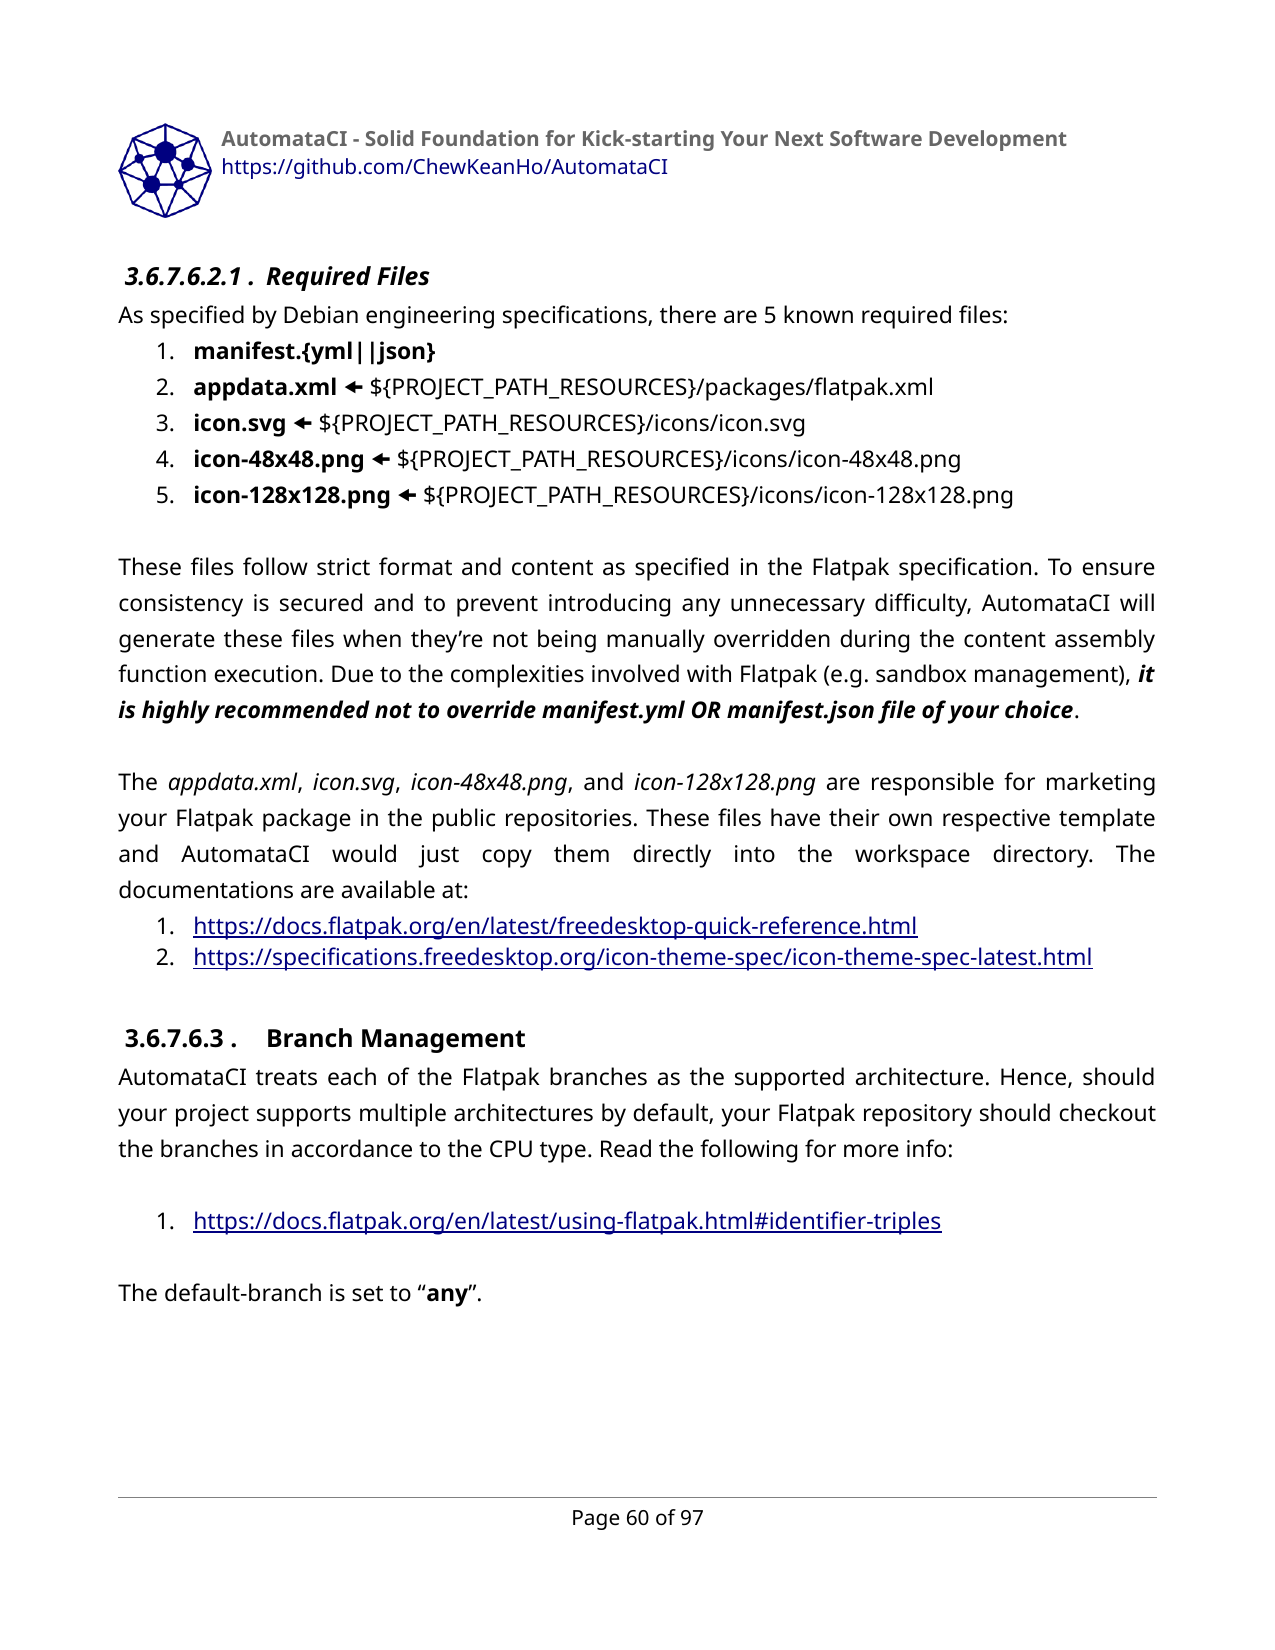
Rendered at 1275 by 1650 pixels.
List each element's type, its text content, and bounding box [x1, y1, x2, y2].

list https://specifications.freedesktop.org/icon-theme-spec/icon-theme-spec-latest.html [156, 941, 1157, 972]
list https://docs.flatpak.org/en/latest/freedesktop-quick-reference.html [156, 910, 1157, 941]
list manifest.{yml||json} [156, 335, 1157, 366]
list https://docs.flatpak.org/en/latest/using-flatpak.html#identifier-triples [156, 1205, 1157, 1236]
list appdata.xml 🠜 ${PROJECT_PATH_RESOURCES}/packages/flatpak.xml [156, 371, 1157, 402]
list icon-128x128.png 🠜 ${PROJECT_PATH_RESOURCES}/icons/icon-128x128.png [156, 479, 1157, 510]
subtitle Required Files [118, 259, 1157, 293]
text The appdata.xml, icon.svg, icon-48x48.png, and icon-128x128.png are responsible for marketing your Flatpak package in the public repositories. These files have their own respective template and AutomataCI would just copy them directly into the workspace directory. The documentations are available at: [118, 766, 1157, 905]
list icon.svg 🠜 ${PROJECT_PATH_RESOURCES}/icons/icon.svg [156, 407, 1157, 438]
text As specified by Debian engineering specifications, there are 5 known required files: [118, 299, 1157, 330]
text These files follow strict format and content as specified in the Flatpak specification. To ensure consistency is secured and to prevent introducing any unnecessary difficulty, AutomataCI will generate these files when they’re not being manually overridden during the content assembly function execution. Due to the complexities involved with Flatpak (e.g. sandbox management), it is highly recommended not to override manifest.yml OR manifest.json file of your choice. [118, 551, 1157, 726]
text The default-branch is set to “any”. [118, 1277, 1157, 1308]
subtitle Branch Management [118, 1021, 1157, 1055]
list icon-48x48.png 🠜 ${PROJECT_PATH_RESOURCES}/icons/icon-48x48.png [156, 443, 1157, 474]
text AutomataCI treats each of the Flatpak branches as the supported architecture. Hence, should your project supports multiple architectures by default, your Flatpak repository should checkout the branches in accordance to the CPU type. Read the following for more info: [118, 1061, 1157, 1164]
picture [118, 123, 212, 218]
